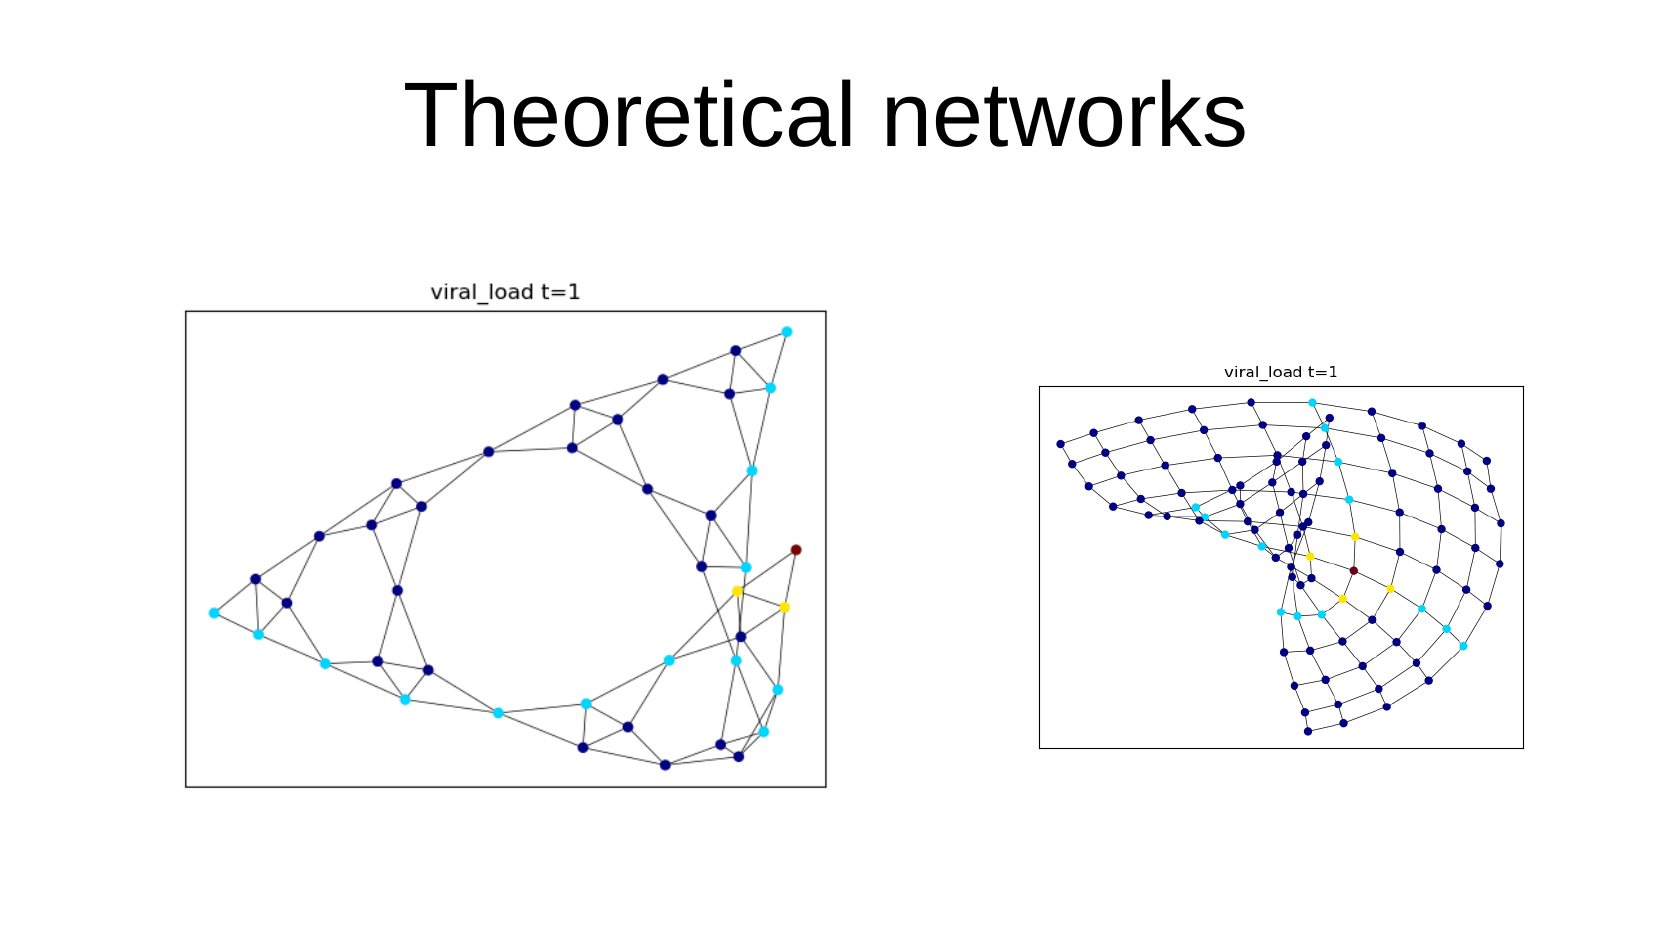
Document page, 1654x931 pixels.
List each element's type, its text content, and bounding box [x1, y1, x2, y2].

title Theoretical networks [82, 37, 1571, 193]
picture [960, 329, 1585, 799]
picture [82, 236, 908, 856]
